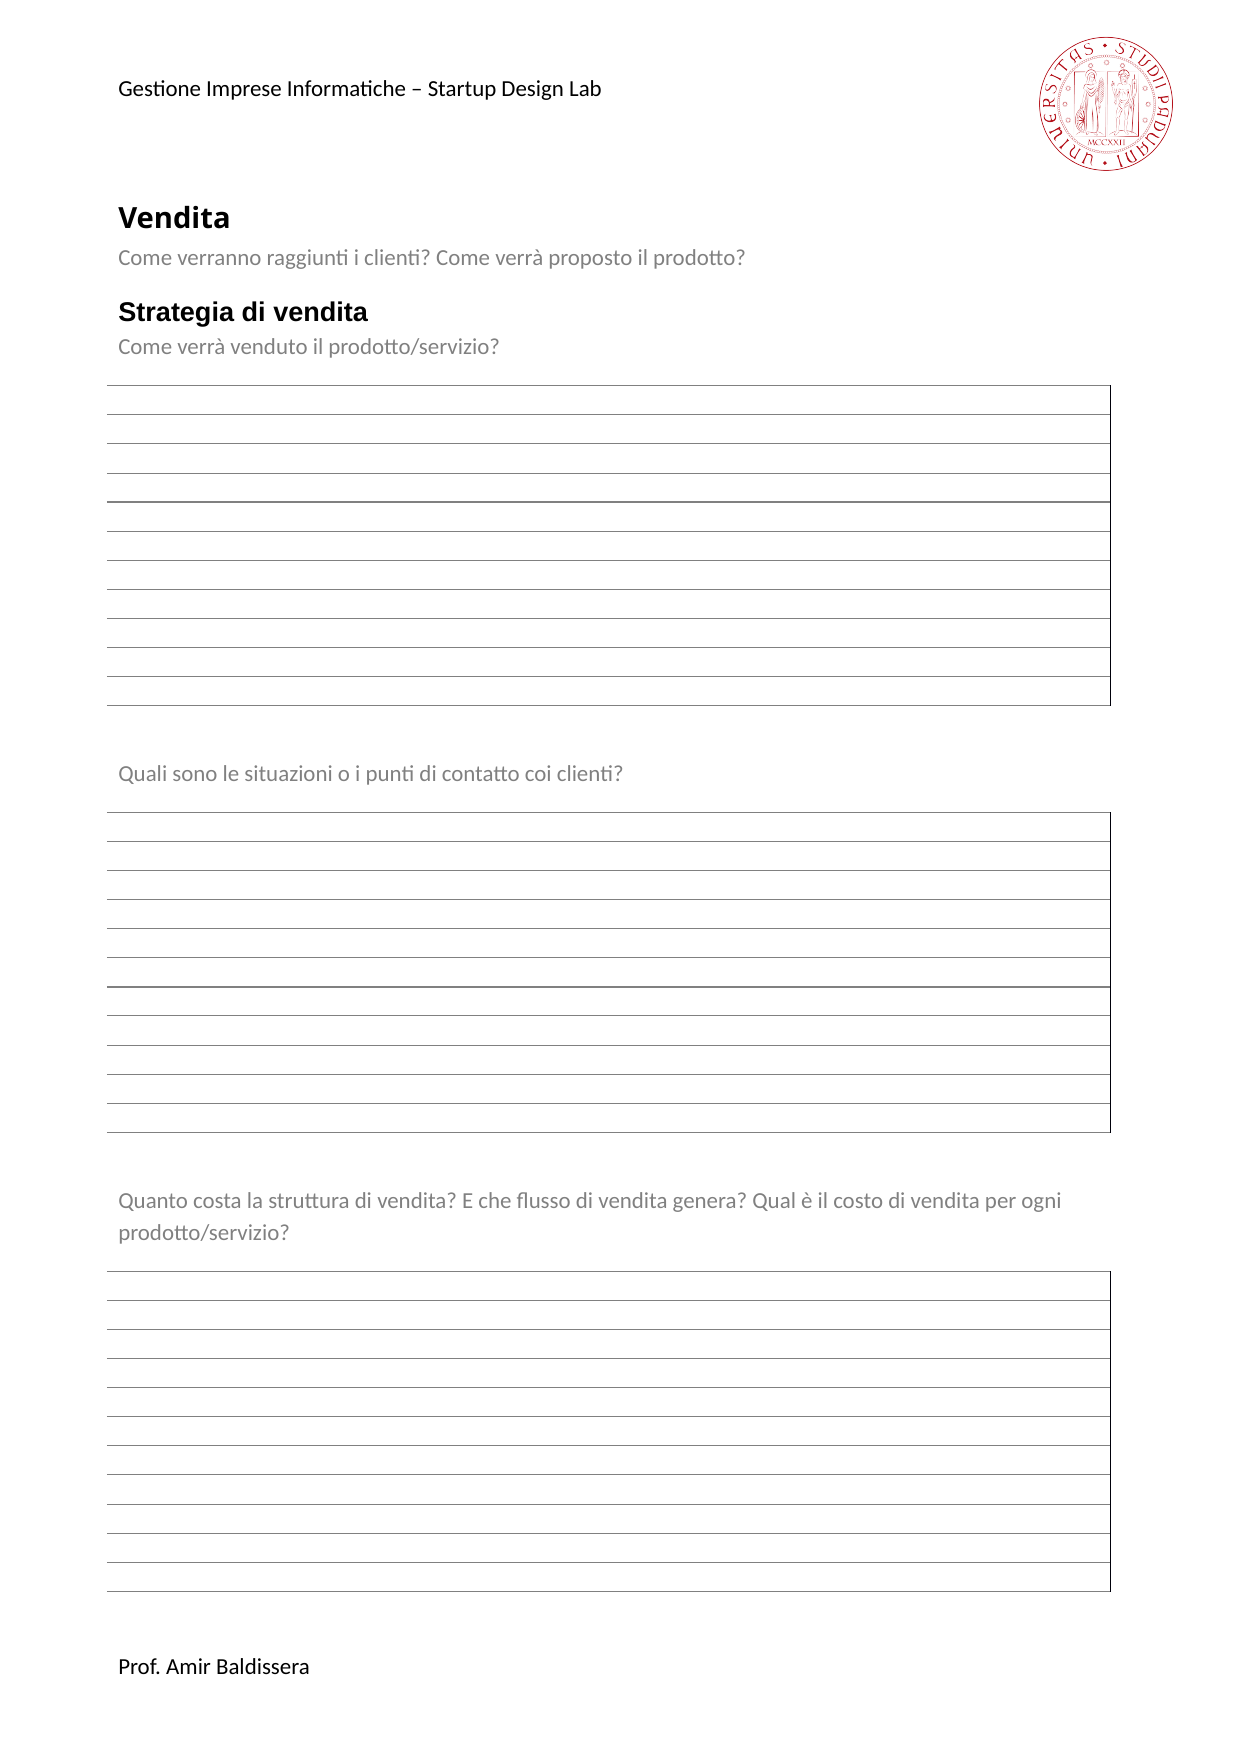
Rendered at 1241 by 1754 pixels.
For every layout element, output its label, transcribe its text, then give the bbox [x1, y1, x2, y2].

text Quanto costa la struttura di vendita? E che flusso di vendita genera? Qual è il costo di vendita per ogni prodotto/servizio? [118, 1186, 1122, 1246]
table_cell [107, 1505, 1110, 1532]
table_cell [107, 1016, 1110, 1044]
text Come verrà venduto il prodotto/servizio? [118, 332, 1122, 360]
table_cell [107, 1075, 1110, 1103]
table_cell [107, 1475, 1110, 1503]
table_cell [107, 929, 1110, 957]
subtitle Strategia di vendita [118, 296, 1122, 327]
table_cell [107, 532, 1110, 559]
table_header [107, 813, 1110, 841]
table_cell [107, 444, 1110, 472]
text Come verranno raggiunti i clienti? Come verrà proposto il prodotto? [118, 243, 1122, 271]
table_cell [107, 677, 1110, 705]
table_cell [107, 1446, 1110, 1474]
table_cell [107, 900, 1110, 928]
table_cell [107, 1563, 1110, 1591]
table_cell [107, 1104, 1110, 1132]
table_cell [107, 561, 1110, 589]
subtitle Vendita [118, 198, 1122, 237]
table_cell [107, 988, 1110, 1015]
table_cell [107, 1359, 1110, 1387]
table_cell [107, 474, 1110, 501]
table_header [107, 1272, 1110, 1300]
table_cell [107, 648, 1110, 676]
table_cell [107, 958, 1110, 986]
table_cell [107, 1046, 1110, 1073]
table_cell [107, 415, 1110, 443]
table_cell [107, 619, 1110, 647]
table_cell [107, 1330, 1110, 1358]
table_cell [107, 1388, 1110, 1416]
table_cell [107, 1417, 1110, 1445]
picture [1038, 35, 1174, 172]
table_cell [107, 1534, 1110, 1562]
table_cell [107, 590, 1110, 618]
table_cell [107, 1301, 1110, 1329]
table_cell [107, 503, 1110, 531]
table_header [107, 386, 1110, 414]
text Quali sono le situazioni o i punti di contatto coi clienti? [118, 759, 1122, 787]
table_cell [107, 842, 1110, 870]
table_cell [107, 871, 1110, 899]
